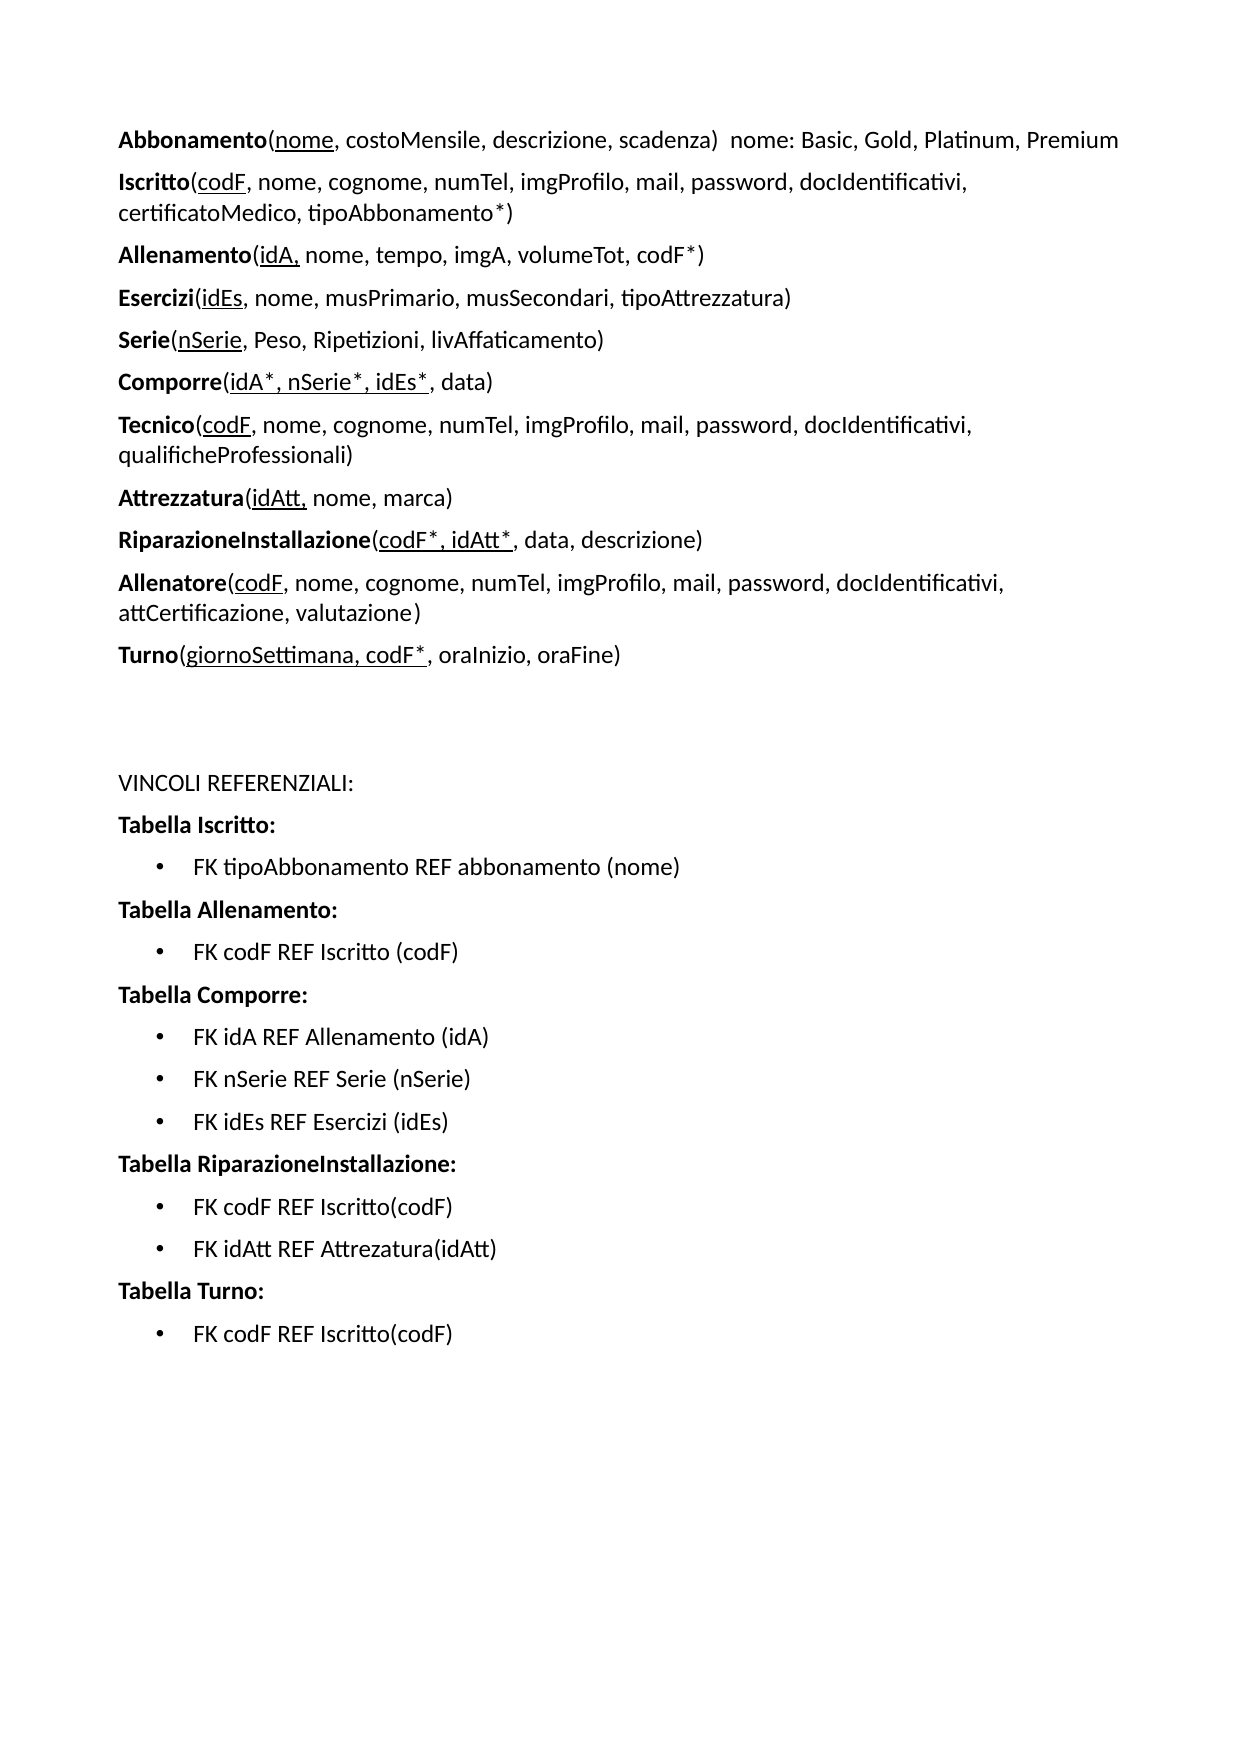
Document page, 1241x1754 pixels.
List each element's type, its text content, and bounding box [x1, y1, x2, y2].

text Esercizi(idEs, nome, musPrimario, musSecondari, tipoAttrezzatura) [118, 282, 1122, 312]
text Serie(nSerie, Peso, Ripetizioni, livAffaticamento) [118, 324, 1122, 355]
text Allenamento(idA, nome, tempo, imgA, volumeTot, codF*) [118, 239, 1122, 270]
list FK nSerie REF Serie (nSerie) [156, 1063, 1122, 1094]
text RiparazioneInstallazione(codF*, idAtt*, data, descrizione) [118, 524, 1122, 555]
text Tabella Comporre: [118, 979, 1122, 1009]
text Allenatore(codF, nome, cognome, numTel, imgProfilo, mail, password, docIdentificativi, attCertificazione, valutazione ) [118, 567, 1122, 628]
list FK tipoAbbonamento REF abbonamento (nome) [156, 852, 1122, 882]
list FK codF REF Iscritto (codF) [156, 936, 1122, 967]
list FK idA REF Allenamento (idA) [156, 1021, 1122, 1052]
text Tabella Turno: [118, 1276, 1122, 1306]
list FK idAtt REF Attrezatura(idAtt) [156, 1233, 1122, 1264]
list FK codF REF Iscritto(codF) [156, 1318, 1122, 1348]
text Turno(giornoSettimana, codF*, oraInizio, oraFine) [118, 639, 1122, 670]
text Abbonamento(nome, costoMensile, descrizione, scadenza) nome: Basic, Gold, Platinum, Premium [118, 124, 1122, 154]
text Tabella RiparazioneInstallazione: [118, 1148, 1122, 1179]
text Comporre(idA*, nSerie*, idEs*, data) [118, 367, 1122, 397]
list FK codF REF Iscritto(codF) [156, 1191, 1122, 1221]
text Tabella Iscritto: [118, 809, 1122, 840]
text Iscritto(codF, nome, cognome, numTel, imgProfilo, mail, password, docIdentificativi, certificatoMedico, tipoAbbonamento*) [118, 166, 1122, 227]
text VINCOLI REFERENZIALI: [118, 767, 1122, 797]
text Attrezzatura(idAtt, nome, marca) [118, 482, 1122, 512]
text Tecnico(codF, nome, cognome, numTel, imgProfilo, mail, password, docIdentificativi, qualificheProfessionali) [118, 409, 1122, 470]
list FK idEs REF Esercizi (idEs) [156, 1106, 1122, 1136]
text Tabella Allenamento: [118, 894, 1122, 924]
